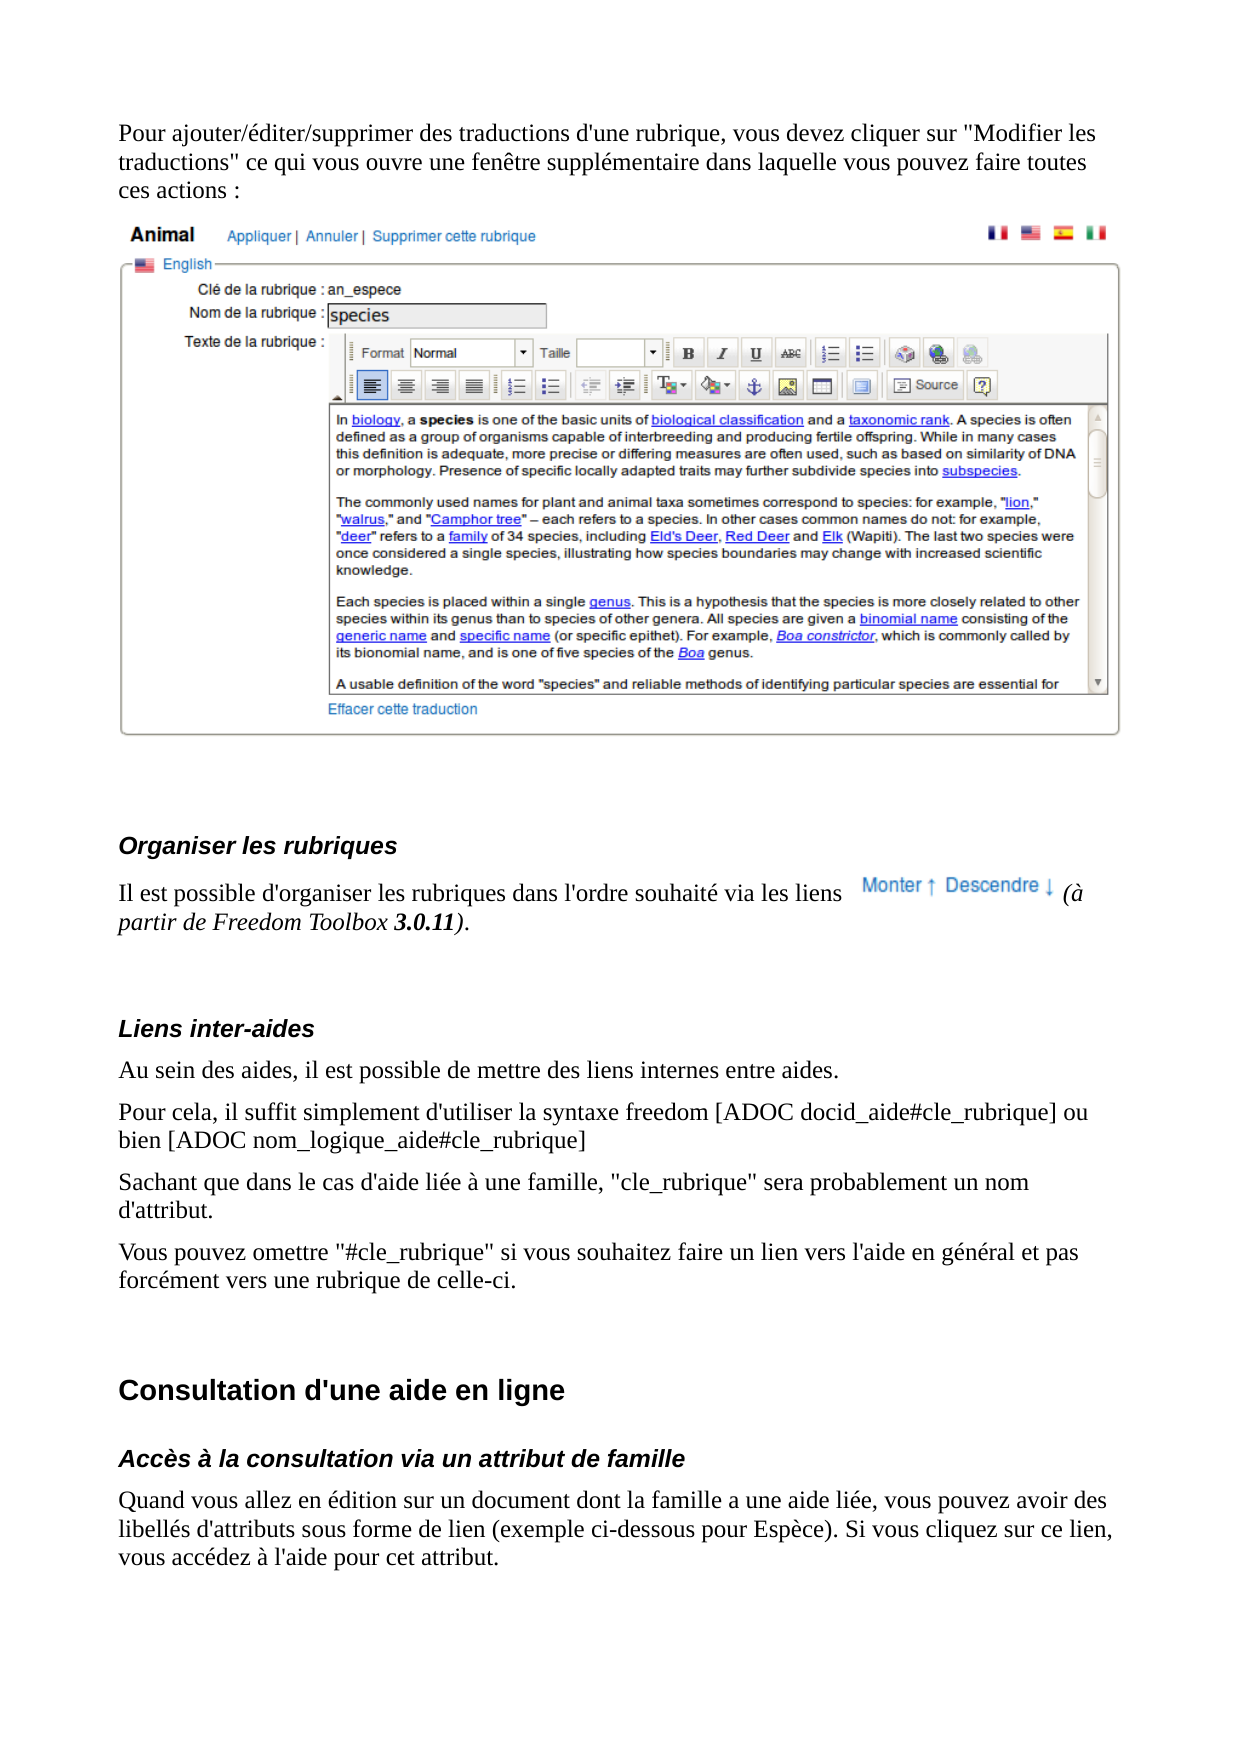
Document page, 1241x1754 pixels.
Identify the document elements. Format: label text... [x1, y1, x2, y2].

text Au sein des aides, il est possible de mettre des liens internes entre aides. [118, 1055, 1122, 1084]
text Pour ajouter/éditer/supprimer des traductions d'une rubrique, vous devez cliquer sur "Modifier les traductions" ce qui vous ouvre une fenêtre supplémentaire dans laquelle vous pouvez faire toutes ces actions : [118, 118, 1122, 204]
text Vous pouvez omettre "#cle_rubrique" si vous souhaitez faire un lien vers l'aide en général et pas forcément vers une rubrique de celle-ci. [118, 1237, 1122, 1294]
subtitle Consultation d'une aide en ligne [118, 1373, 1122, 1406]
text Quand vous allez en édition sur un document dont la famille a une aide liée, vous pouvez avoir des libellés d'attributs sous forme de lien (exemple ci-dessous pour Espèce). Si vous cliquez sur ce lien, vous accédez à l'aide pour cet attribut. [118, 1485, 1122, 1571]
subtitle Liens inter-aides [118, 1014, 1122, 1043]
subtitle Accès à la consultation via un attribut de famille [118, 1444, 1122, 1472]
subtitle Organiser les rubriques [118, 831, 1122, 859]
text Sachant que dans le cas d'aide liée à une famille, "cle_rubrique" sera probablement un nom d'attribut. [118, 1167, 1122, 1224]
picture [118, 216, 1123, 752]
text Il est possible d'organiser les rubriques dans l'ordre souhaité via les liens (à partir de Freedom Toolbox 3.0.11). [118, 872, 1122, 936]
picture [848, 871, 1057, 902]
text Pour cela, il suffit simplement d'utiliser la syntaxe freedom [ADOC docid_aide#cle_rubrique] ou bien [ADOC nom_logique_aide#cle_rubrique] [118, 1097, 1122, 1154]
